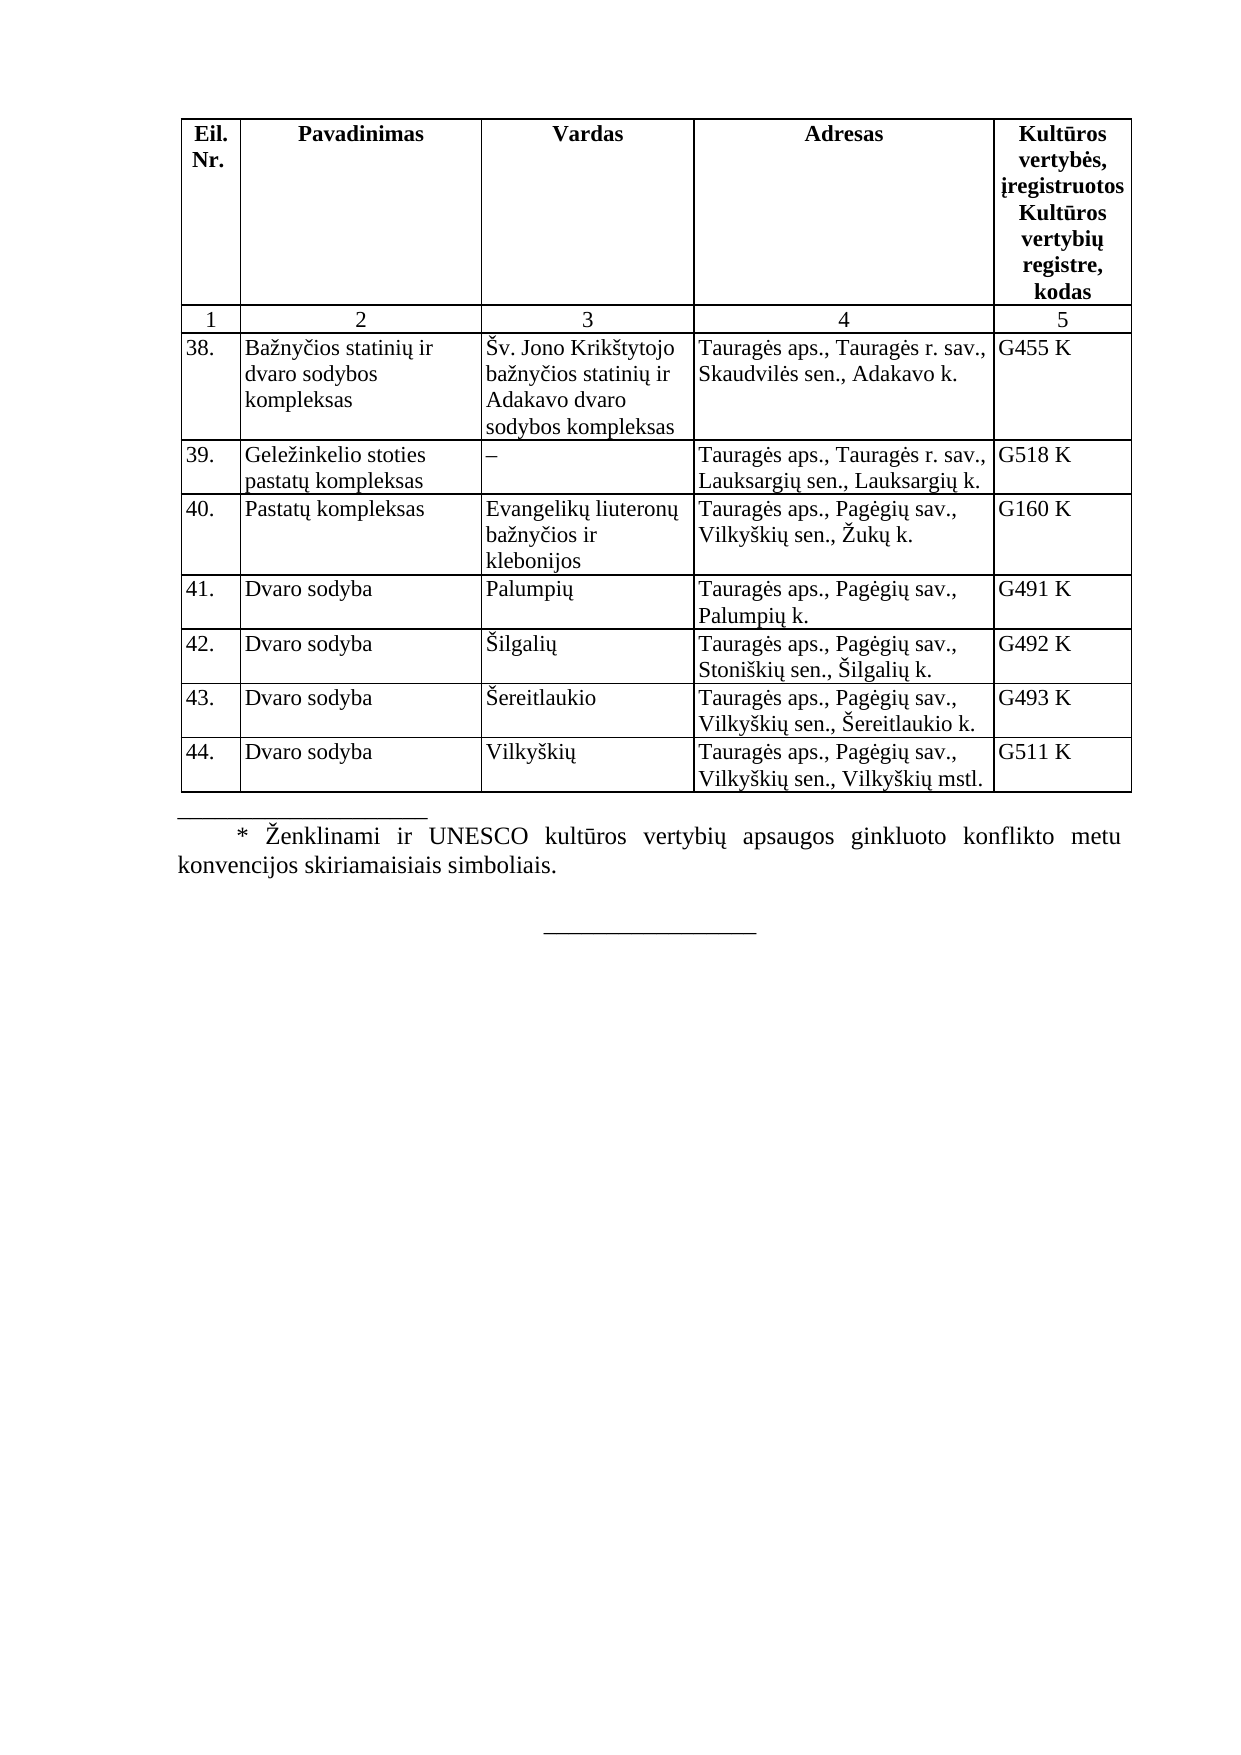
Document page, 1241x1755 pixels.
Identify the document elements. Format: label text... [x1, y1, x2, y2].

table_cell – [482, 441, 693, 493]
table_cell 1 [182, 306, 186, 332]
table_cell Tauragės aps., Pagėgių sav., Vilkyškių sen., Žukų k. [695, 495, 993, 574]
table_cell G492 K [995, 630, 1131, 682]
table_cell 42. [182, 630, 240, 682]
table_cell G491 K [995, 576, 1131, 628]
table_cell Dvaro sodyba [241, 684, 481, 737]
table_cell G455 K [995, 334, 1131, 439]
table_cell 3 [482, 306, 486, 332]
table_header Adresas [695, 120, 993, 304]
text ____________________ [177, 793, 1122, 821]
table_cell Dvaro sodyba [241, 738, 481, 791]
table_cell G160 K [995, 495, 1131, 574]
table_cell Bažnyčios statinių ir dvaro sodybos kompleksas [241, 334, 481, 439]
text _________________ [177, 908, 1122, 936]
table_cell Šereitlaukio [482, 684, 693, 737]
table_cell 41. [182, 576, 240, 628]
table_header Eil. Nr. [182, 120, 240, 304]
table_cell 43. [182, 684, 240, 737]
table_header Vardas [482, 120, 693, 304]
table_cell Dvaro sodyba [241, 576, 481, 628]
table_cell Vilkyškių [482, 738, 693, 791]
table_cell 5 [1127, 306, 1131, 332]
table_cell 2 [477, 306, 481, 332]
table_cell Dvaro sodyba [241, 630, 481, 682]
table_cell G518 K [995, 441, 1131, 493]
table_cell 44. [182, 738, 240, 791]
text * Ženklinami ir UNESCO kultūros vertybių apsaugos ginkluoto konflikto metu konvencijos skiriamaisiais simboliais. [177, 821, 1122, 879]
table_cell 40. [182, 495, 240, 574]
table_cell 1 [236, 306, 240, 332]
table_cell G493 K [995, 684, 1131, 737]
table_cell Šilgalių [482, 630, 693, 682]
table_cell G511 K [995, 738, 1131, 791]
table_cell Tauragės aps., Tauragės r. sav., Skaudvilės sen., Adakavo k. [695, 334, 993, 439]
table_cell Palumpių [482, 576, 693, 628]
table_cell 39. [182, 441, 240, 493]
table_header Pavadinimas [241, 120, 481, 304]
table_cell Pastatų kompleksas [241, 495, 481, 574]
table_cell 38. [182, 334, 240, 439]
